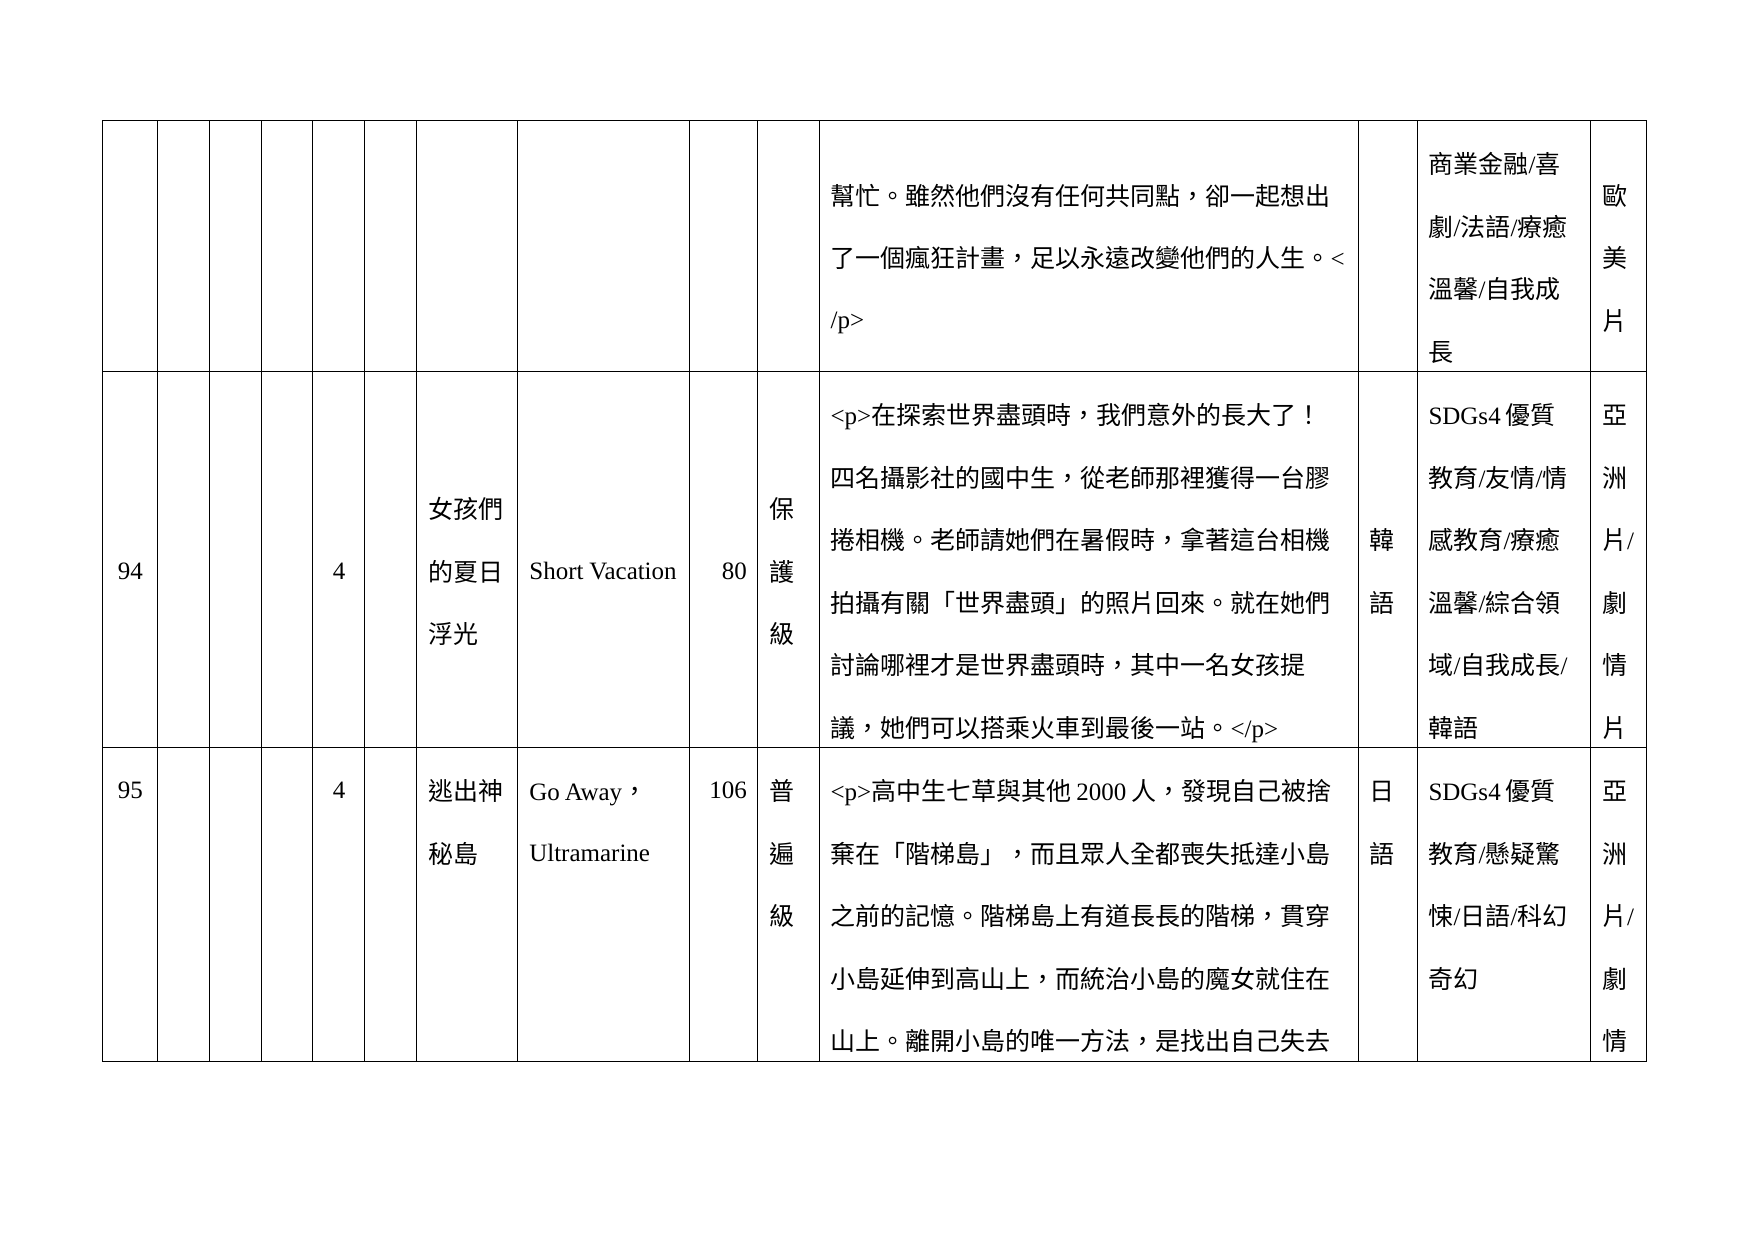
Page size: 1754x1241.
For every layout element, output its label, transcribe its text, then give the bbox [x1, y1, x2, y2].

table_cell [1359, 121, 1417, 371]
table_cell [210, 748, 261, 1061]
table_cell [158, 121, 209, 371]
table_cell 女孩們的夏日浮光 [417, 372, 517, 747]
table_cell [262, 748, 312, 1061]
table_cell 普遍級 [758, 748, 819, 1061]
table_cell 韓語 [1359, 372, 1417, 747]
table_cell [103, 121, 157, 371]
table_cell 保護級 [758, 372, 819, 747]
table_cell Short Vacation [518, 372, 689, 747]
table_cell Go Away， Ultramarine [518, 748, 689, 1061]
table_cell 4 [313, 748, 364, 1061]
table_cell [690, 121, 757, 371]
table_cell 106 [690, 748, 757, 1061]
table_cell <p>高中生七草與其他2000人，發現自己被捨棄在「階梯島」，而且眾人全都喪失抵達小島之前的記憶。階梯島上有道長長的階梯，貫穿小島延伸到高山上，而統治小島的魔女就住在山上。離開小島的唯一方法，是找出自己失去 [820, 748, 1358, 1061]
table_cell [210, 121, 261, 371]
table_cell [158, 372, 209, 747]
table_cell 95 [103, 748, 157, 1061]
table_cell 亞洲片/劇情 [1591, 748, 1646, 1061]
table_cell 亞洲片/劇情片 [1591, 372, 1646, 747]
table_cell [758, 121, 819, 371]
table_cell [365, 748, 416, 1061]
table_cell [365, 121, 416, 371]
table_cell [210, 372, 261, 747]
table_cell 4 [313, 372, 364, 747]
table_cell [365, 372, 416, 747]
table_cell 歐美片 [1591, 121, 1646, 371]
table_cell [518, 121, 689, 371]
table_cell [158, 748, 209, 1061]
table_cell SDGs4優質教育/友情/情感教育/療癒溫馨/綜合領域/自我成長/韓語 [1418, 372, 1590, 747]
table_cell 94 [103, 372, 157, 747]
table_cell [313, 121, 364, 371]
table_cell SDGs4優質教育/懸疑驚悚/日語/科幻奇幻 [1418, 748, 1590, 1061]
table_cell 逃出神秘島 [417, 748, 517, 1061]
table_cell 幫忙。雖然他們沒有任何共同點，卻一起想出了一個瘋狂計畫，足以永遠改變他們的人生。</p> [820, 121, 1358, 371]
table_cell [417, 121, 517, 371]
table_cell 日語 [1359, 748, 1417, 1061]
table_cell [262, 372, 312, 747]
table_cell 商業金融/喜劇/法語/療癒溫馨/自我成長 [1418, 121, 1590, 371]
table_cell <p>在探索世界盡頭時，我們意外的長大了！ 四名攝影社的國中生，從老師那裡獲得一台膠捲相機。老師請她們在暑假時，拿著這台相機拍攝有關「世界盡頭」的照片回來。就在她們討論哪裡才是世界盡頭時，其中一名女孩提議，她們可以搭乘火車到最後一站。</p> [820, 372, 1358, 747]
table_cell [262, 121, 312, 371]
table_cell 80 [690, 372, 757, 747]
